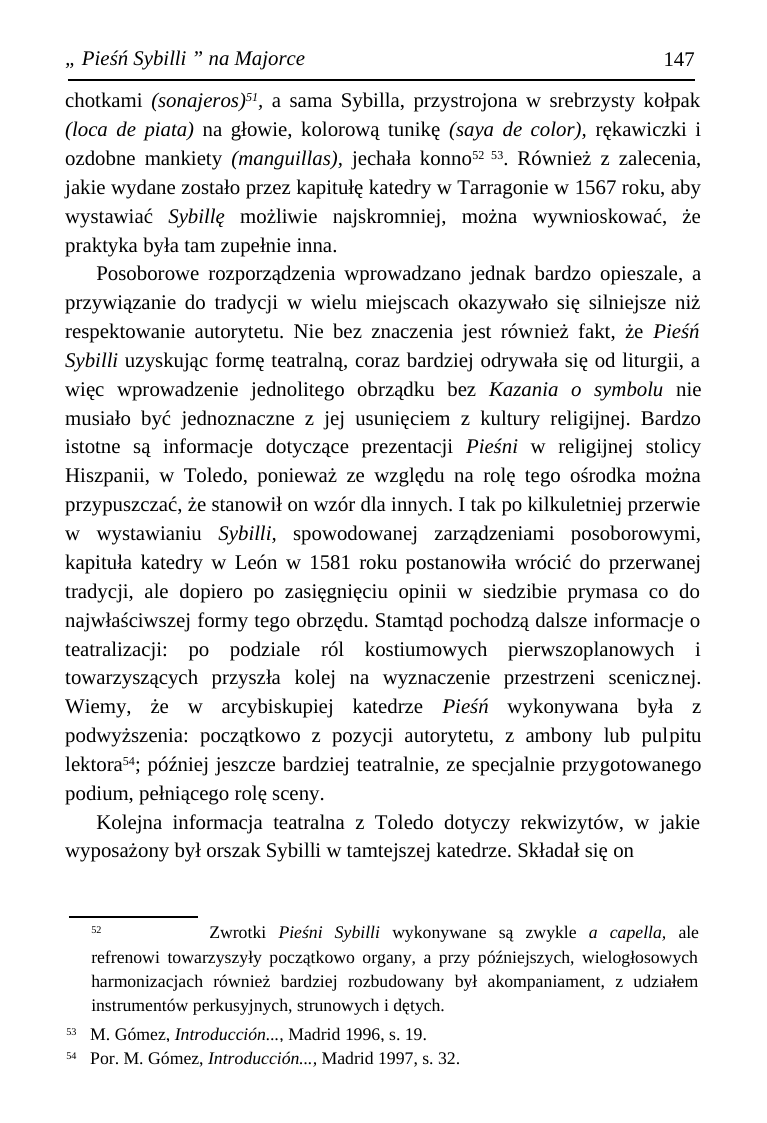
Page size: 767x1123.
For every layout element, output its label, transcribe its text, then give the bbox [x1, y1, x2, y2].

text chotkami (sonajeros)51, a sama Sybilla, przystrojona w srebrzysty kołpak (loca de piata) na głowie, kolorową tunikę (saya de color), rę­kawiczki i ozdobne mankiety (manguillas), jechała konno52 53. Również z zalecenia, jakie wydane zostało przez kapitułę katedry w Tarragonie w 1567 roku, aby wystawiać Sybillę możliwie najskromniej, można wywnioskować, że praktyka była tam zupełnie inna. [65, 88, 701, 257]
text 54 Por. M. Gómez, Introducción..., Madrid 1997, s. 32. [66, 1048, 699, 1068]
text 147 [660, 47, 697, 71]
text 52 Zwrotki Pieśni Sybilli wykonywane są zwykle a capella, ale refrenowi to­warzyszyły początkowo organy, a przy późniejszych, wielogłosowych har­monizacjach również bardziej rozbudowany był akompaniament, z udziałem instrumentów perkusyjnych, strunowych i dętych. [91, 922, 699, 1016]
text Posoborowe rozporządzenia wprowadzano jednak bardzo opie­szale, a przywiązanie do tradycji w wielu miejscach okazywało się silniejsze niż respektowanie autorytetu. Nie bez znaczenia jest rów­nież fakt, że Pieśń Sybilli uzyskując formę teatralną, coraz bardziej odrywała się od liturgii, a więc wprowadzenie jednolitego obrządku bez Kazania o symbolu nie musiało być jednoznaczne z jej usunię­ciem z kultury religijnej. Bardzo istotne są informacje dotyczące pre­zentacji Pieśni w religijnej stolicy Hiszpanii, w Toledo, ponieważ ze względu na rolę tego ośrodka można przypuszczać, że stanowił on wzór dla innych. I tak po kilkuletniej przerwie w wystawianiu Sy­billi, spowodowanej zarządzeniami posoborowymi, kapituła katedry w León w 1581 roku postanowiła wrócić do przerwanej tradycji, ale dopiero po zasięgnięciu opinii w siedzibie prymasa co do najwłaś­ciwszej formy tego obrzędu. Stamtąd pochodzą dalsze informacje o teatralizacji: po podziale ról kostiumowych pierwszoplanowych i towarzyszących przyszła kolej na wyznaczenie przestrzeni scenicz­nej. Wiemy, że w arcybiskupiej katedrze Pieśń wykonywana była z podwyższenia: początkowo z pozycji autorytetu, z ambony lub pul­pitu lektora54; później jeszcze bardziej teatralnie, ze specjalnie przy­gotowanego podium, pełniącego rolę sceny. [65, 261, 701, 805]
text Kolejna informacja teatralna z Toledo dotyczy rekwizytów, w jakie wyposażony był orszak Sybilli w tamtejszej katedrze. Składał się on [65, 809, 701, 862]
text „ Pieśń Sybilli ” na Majorce [65, 46, 322, 70]
text 53 M. Gómez, Introducción..., Madrid 1996, s. 19. [66, 1024, 699, 1042]
